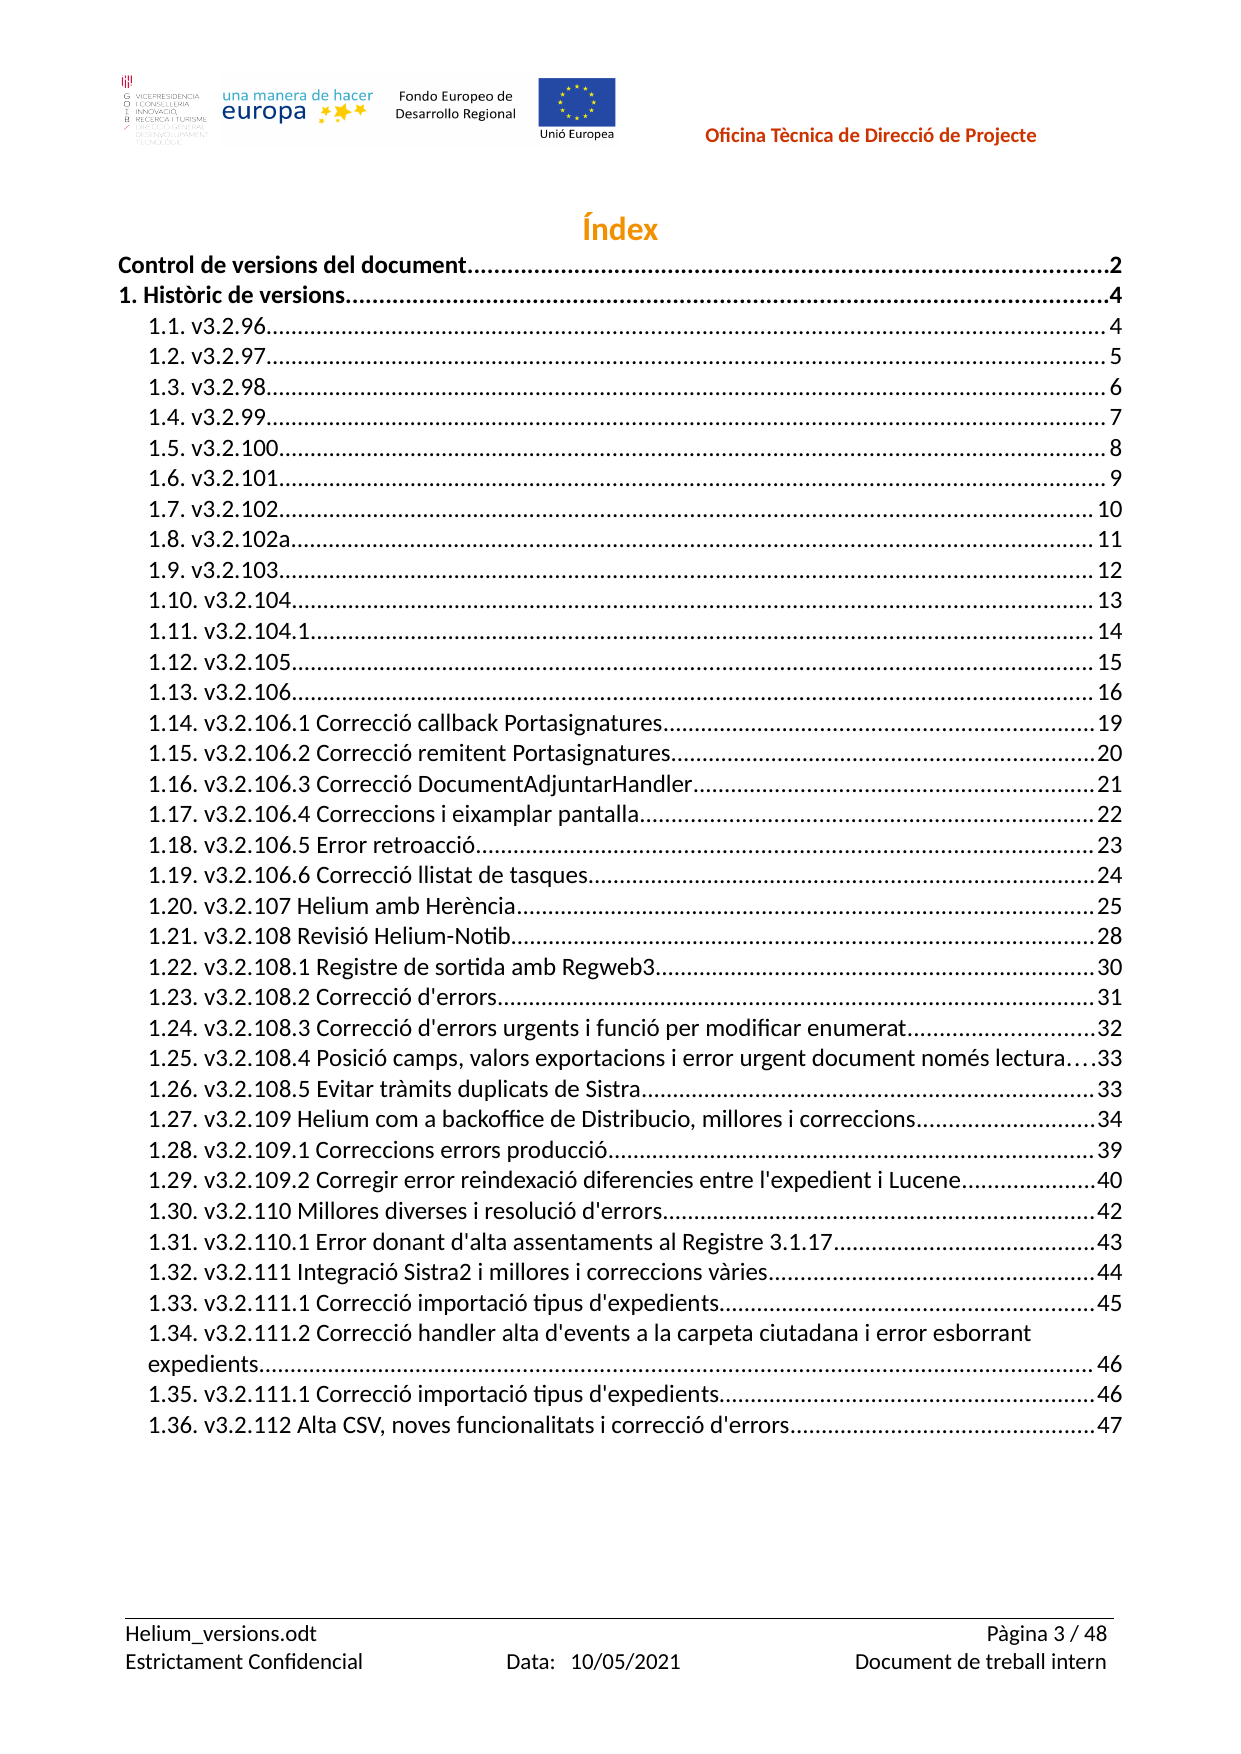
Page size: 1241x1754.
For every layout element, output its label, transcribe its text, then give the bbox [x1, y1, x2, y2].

text 1.26. v3.2.108.5 Evitar tràmits duplicats de Sistra 33 [148, 1073, 1122, 1103]
text 1.24. v3.2.108.3 Correcció d'errors urgents i funció per modificar enumerat 32 [148, 1012, 1122, 1042]
text 1.30. v3.2.110 Millores diverses i resolució d'errors 42 [148, 1195, 1122, 1226]
text Control de versions del document 2 [118, 249, 1122, 279]
text 1.11. v3.2.104.1 14 [148, 615, 1122, 646]
text 1.31. v3.2.110.1 Error donant d'alta assentaments al Registre 3.1.17 43 [148, 1226, 1122, 1256]
text 1.16. v3.2.106.3 Correcció DocumentAdjuntarHandler 21 [148, 768, 1122, 798]
picture [219, 73, 621, 147]
text 1.35. v3.2.111.1 Correcció importació tipus d'expedients 46 [148, 1378, 1122, 1409]
text 1.22. v3.2.108.1 Registre de sortida amb Regweb3 30 [148, 951, 1122, 981]
text 1.4. v3.2.99 7 [148, 402, 1122, 432]
text 1.9. v3.2.103 12 [148, 554, 1122, 585]
text 1.5. v3.2.100 8 [148, 432, 1122, 463]
text 1.6. v3.2.101 9 [148, 463, 1122, 493]
text 1.28. v3.2.109.1 Correccions errors producció 39 [148, 1134, 1122, 1164]
text 1.1. v3.2.96 4 [148, 310, 1122, 341]
text 1.33. v3.2.111.1 Correcció importació tipus d'expedients 45 [148, 1287, 1122, 1317]
text 1.7. v3.2.102 10 [148, 493, 1122, 524]
text 1.36. v3.2.112 Alta CSV, noves funcionalitats i correcció d'errors 47 [148, 1409, 1122, 1439]
text 1.17. v3.2.106.4 Correccions i eixamplar pantalla 22 [148, 798, 1122, 829]
text 1.13. v3.2.106 16 [148, 676, 1122, 707]
text 1.15. v3.2.106.2 Correcció remitent Portasignatures 20 [148, 737, 1122, 768]
text 1.29. v3.2.109.2 Corregir error reindexació diferencies entre l'expedient i Lucene 40 [148, 1164, 1122, 1195]
text 1.23. v3.2.108.2 Correcció d'errors 31 [148, 981, 1122, 1012]
text 1.8. v3.2.102a 11 [148, 524, 1122, 554]
text 1.25. v3.2.108.4 Posició camps, valors exportacions i error urgent document només lectura 33 [148, 1042, 1122, 1073]
text 1.10. v3.2.104 13 [148, 585, 1122, 615]
text 1.34. v3.2.111.2 Correcció handler alta d'events a la carpeta ciutadana i error esborrant expedients 46 [148, 1317, 1122, 1378]
text 1.19. v3.2.106.6 Correcció llistat de tasques 24 [148, 859, 1122, 890]
text 1.27. v3.2.109 Helium com a backoffice de Distribucio, millores i correccions 34 [148, 1103, 1122, 1134]
text 1.14. v3.2.106.1 Correcció callback Portasignatures 19 [148, 707, 1122, 737]
text 1.2. v3.2.97 5 [148, 341, 1122, 371]
text 1.32. v3.2.111 Integració Sistra2 i millores i correccions vàries 44 [148, 1256, 1122, 1287]
text 1. Històric de versions 4 [118, 279, 1122, 310]
text 1.20. v3.2.107 Helium amb Herència 25 [148, 890, 1122, 920]
text 1.3. v3.2.98 6 [148, 371, 1122, 402]
picture [118, 73, 213, 147]
text 1.12. v3.2.105 15 [148, 646, 1122, 676]
text 1.18. v3.2.106.5 Error retroacció 23 [148, 829, 1122, 859]
text Índex [118, 208, 1122, 249]
text 1.21. v3.2.108 Revisió Helium-Notib 28 [148, 920, 1122, 951]
